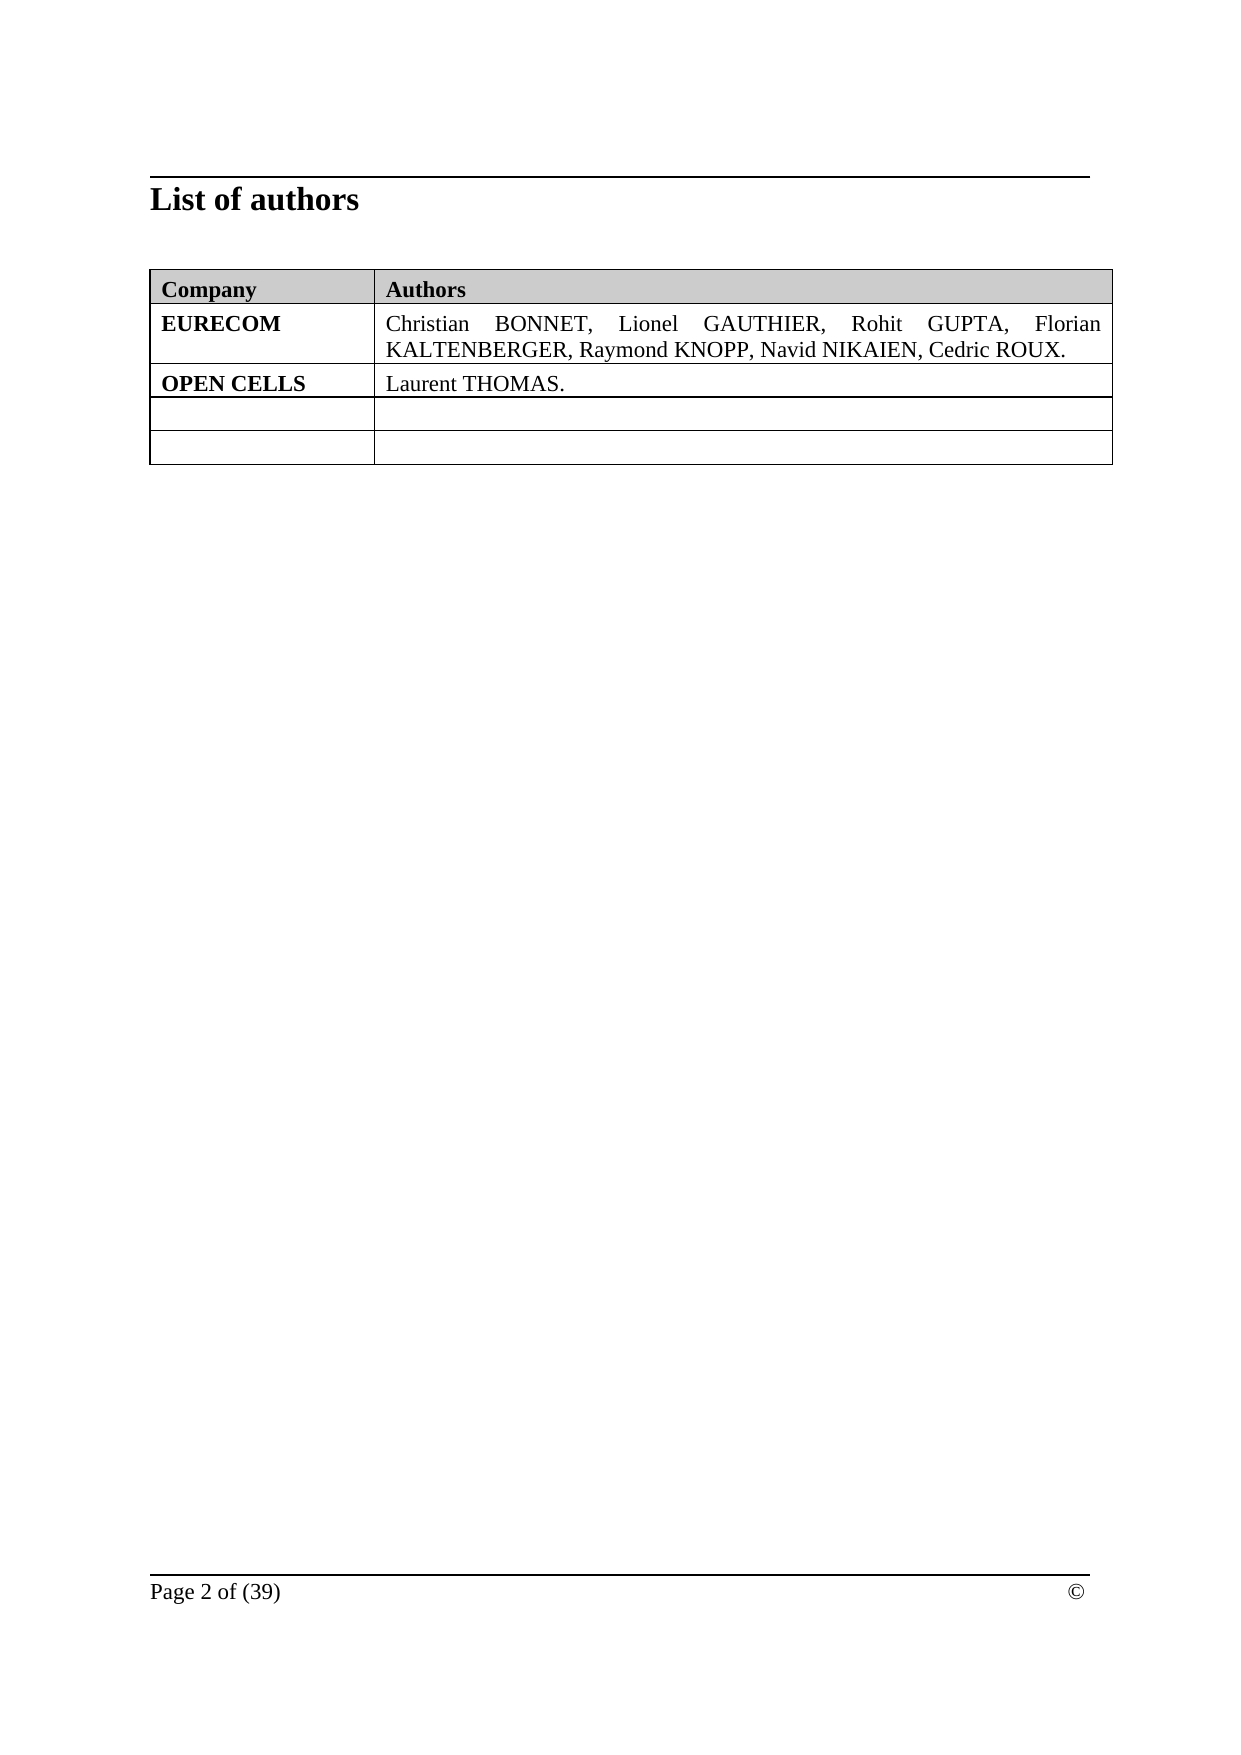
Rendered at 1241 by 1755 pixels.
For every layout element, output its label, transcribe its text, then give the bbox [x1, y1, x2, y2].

table_cell Christian BONNET, Lionel GAUTHIER, Rohit GUPTA, Florian KALTENBERGER, Raymond KNOPP, Navid NIKAIEN, Cedric ROUX. [375, 304, 1112, 363]
table_cell [151, 398, 374, 430]
table_cell EURECOM [151, 304, 374, 363]
table_cell [375, 431, 1112, 464]
table_cell [151, 431, 374, 464]
table_header Authors [375, 270, 1112, 303]
text List of authors [150, 179, 1090, 218]
table_cell [375, 398, 1112, 430]
table_header Company [151, 270, 374, 303]
table_cell Laurent THOMAS. [375, 364, 1112, 396]
table_cell OPEN CELLS [151, 364, 374, 396]
